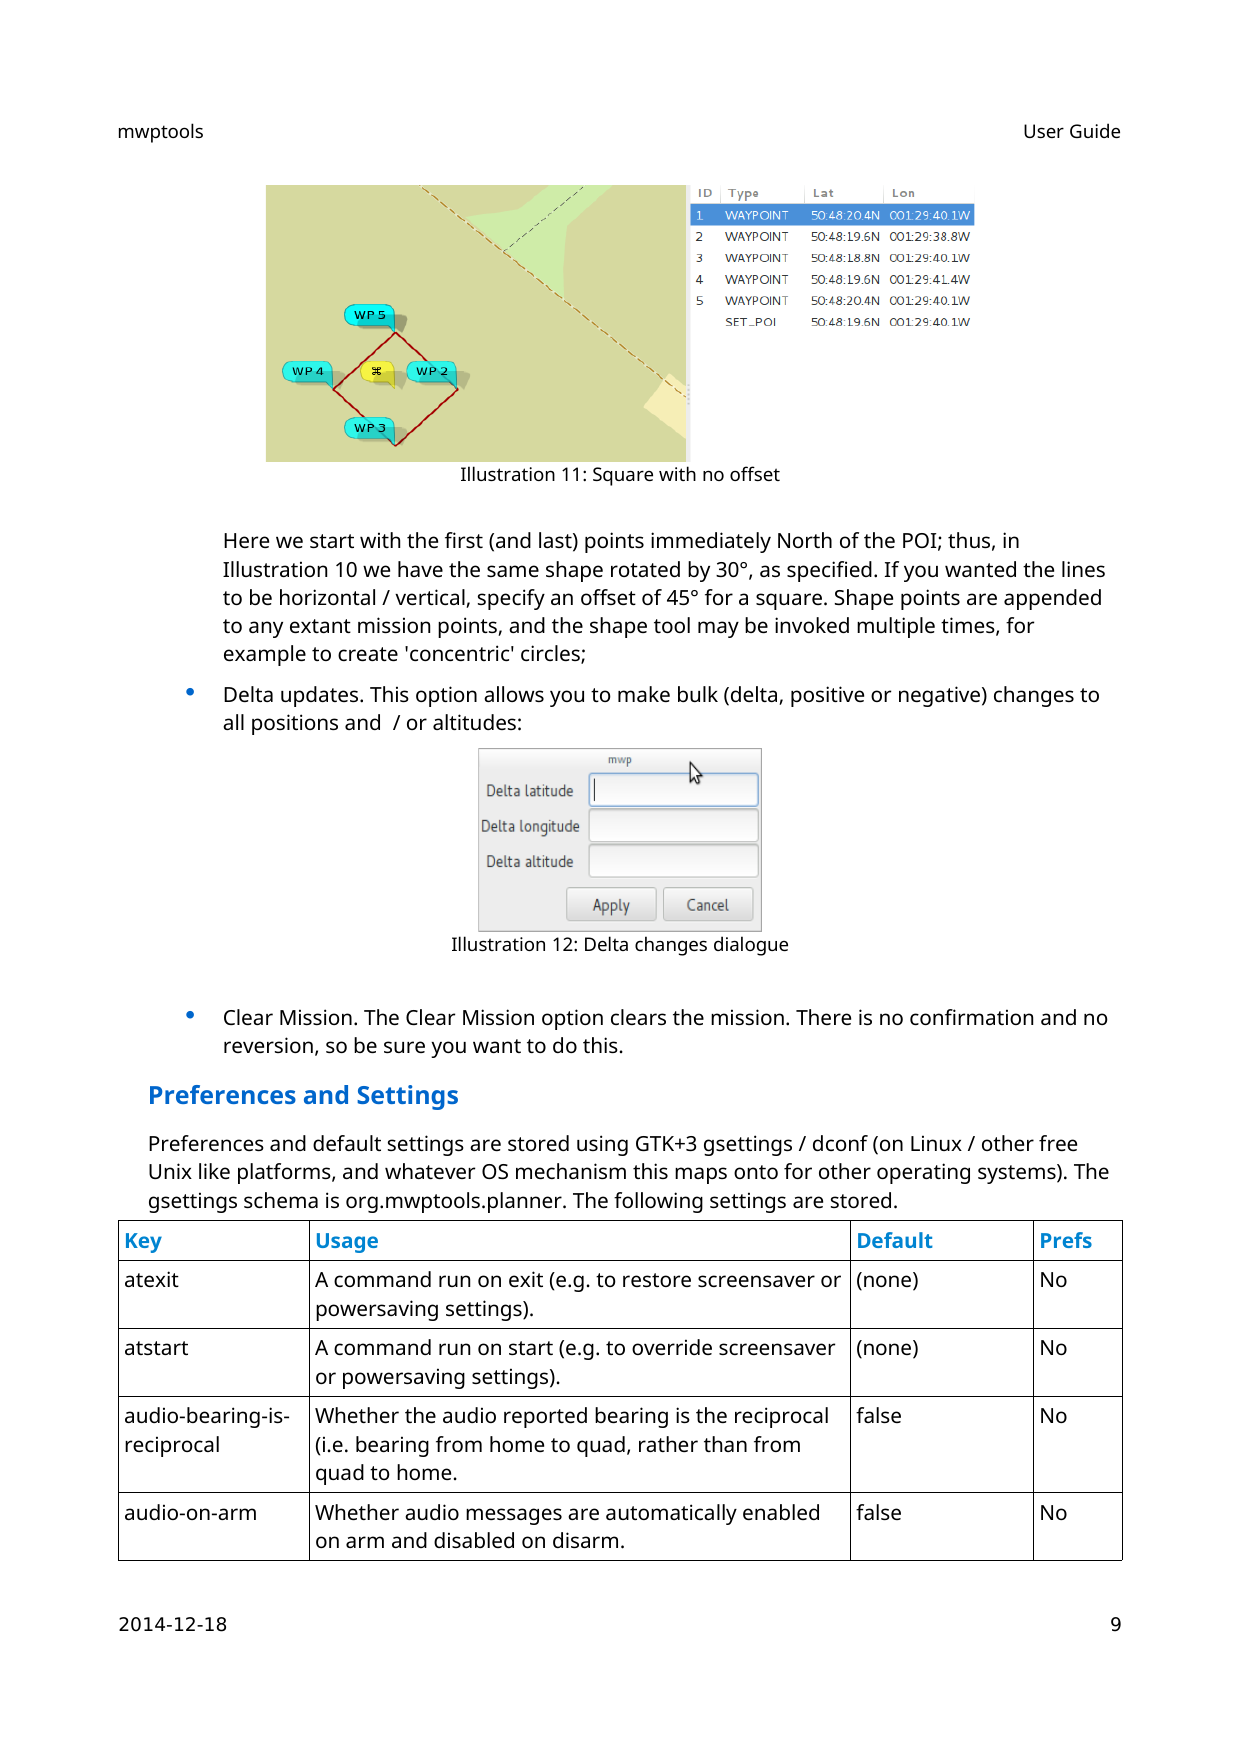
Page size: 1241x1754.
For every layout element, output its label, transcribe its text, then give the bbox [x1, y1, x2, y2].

picture [478, 748, 762, 932]
table_cell A command run on exit (e.g. to restore screensaver or powersaving settings). [310, 1261, 850, 1328]
text Illustration 11: Square with no offset [266, 462, 974, 487]
table_cell No [1034, 1329, 1122, 1396]
table_cell audio-bearing-is-reciprocal [119, 1397, 309, 1492]
text Here we start with the first (and last) points immediately North of the POI; thus, in Illustration 10 we have the same shape rotated by 30°, as specified. If you wanted the lines to be horizontal / vertical, specify an offset of 45° for a square. Shape points are appended to any extant mission points, and the shape tool may be invoked multiple times, for example to create 'concentric' circles; [223, 527, 1122, 668]
table_cell (none) [851, 1329, 1033, 1396]
table_cell No [1034, 1493, 1122, 1560]
table_cell No [1034, 1261, 1122, 1328]
table_header Usage [310, 1221, 850, 1260]
table_header Key [119, 1221, 309, 1260]
list Delta updates. This option allows you to make bulk (delta, positive or negative) changes to all positions and / or altitudes: [185, 680, 1122, 736]
table_cell Whether audio messages are automatically enabled on arm and disabled on disarm. [310, 1493, 850, 1560]
text Illustration 12: Delta changes dialogue [411, 748, 829, 957]
table_cell atexit [119, 1261, 309, 1328]
table_cell atstart [119, 1329, 309, 1396]
table_header Default [851, 1221, 1033, 1260]
table_cell audio-on-arm [119, 1493, 309, 1560]
list Clear Mission. The Clear Mission option clears the mission. There is no confirmation and no reversion, so be sure you want to do this. [185, 1003, 1122, 1060]
picture [265, 185, 975, 462]
table_cell No [1034, 1397, 1122, 1492]
table_header Prefs [1034, 1221, 1122, 1260]
table_cell Whether the audio reported bearing is the reciprocal (i.e. bearing from home to quad, rather than from quad to home. [310, 1397, 850, 1492]
subtitle Preferences and Settings [148, 1078, 1122, 1112]
table_cell (none) [851, 1261, 1033, 1328]
table_cell false [851, 1397, 1033, 1492]
table_cell false [851, 1493, 1033, 1560]
text Preferences and default settings are stored using GTK+3 gsettings / dconf (on Linux / other free Unix like platforms, and whatever OS mechanism this maps onto for other operating systems). The gsettings schema is org.mwptools.planner. The following settings are stored. [148, 1129, 1122, 1214]
table_cell A command run on start (e.g. to override screensaver or powersaving settings). [310, 1329, 850, 1396]
